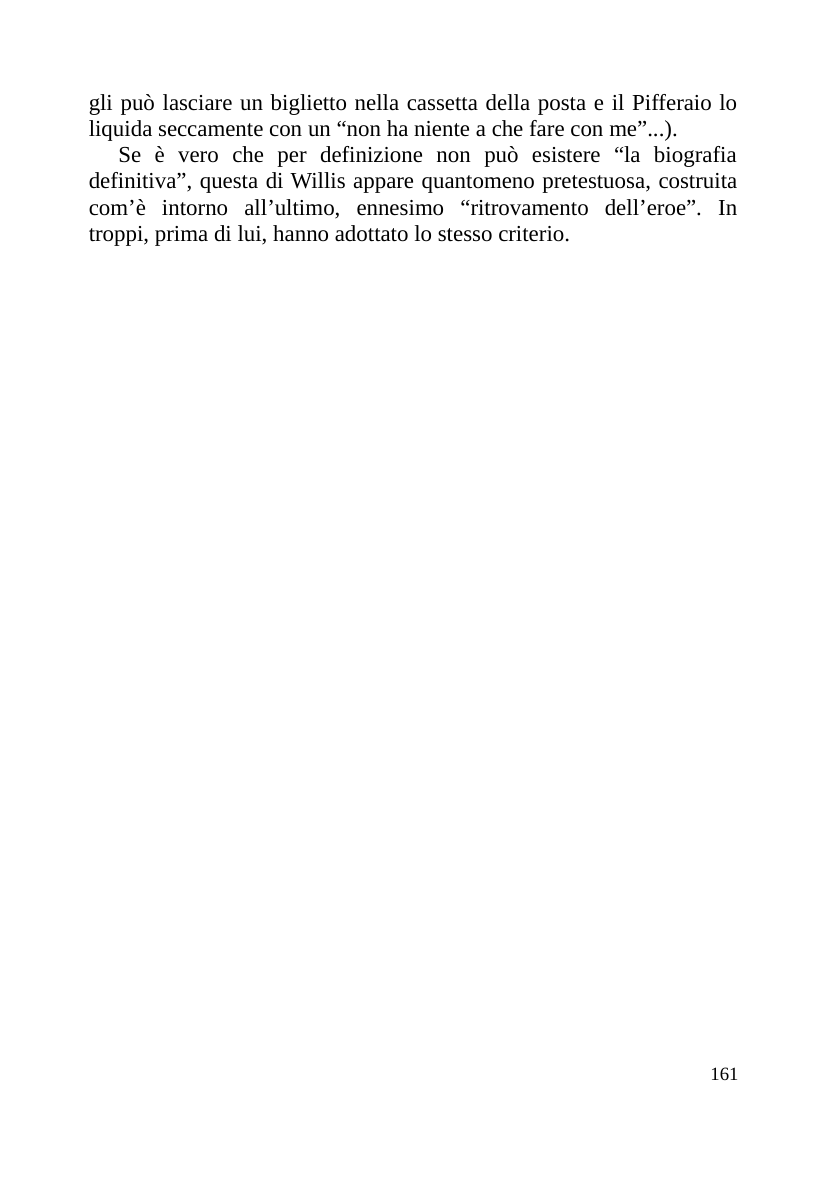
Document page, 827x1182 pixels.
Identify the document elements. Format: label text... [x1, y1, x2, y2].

text gli può lasciare un biglietto nella cassetta della posta e il Pifferaio lo liquida seccamente con un “non ha niente a che fare con me”...). [88, 88, 738, 141]
text Se è vero che per definizione non può esistere “la biografia definitiva”, questa di Willis appare quantomeno pretestuosa, costruita com’è intorno all’ultimo, ennesimo “ritrovamento dell’eroe”. In troppi, prima di lui, hanno adottato lo stesso criterio. [88, 141, 738, 247]
